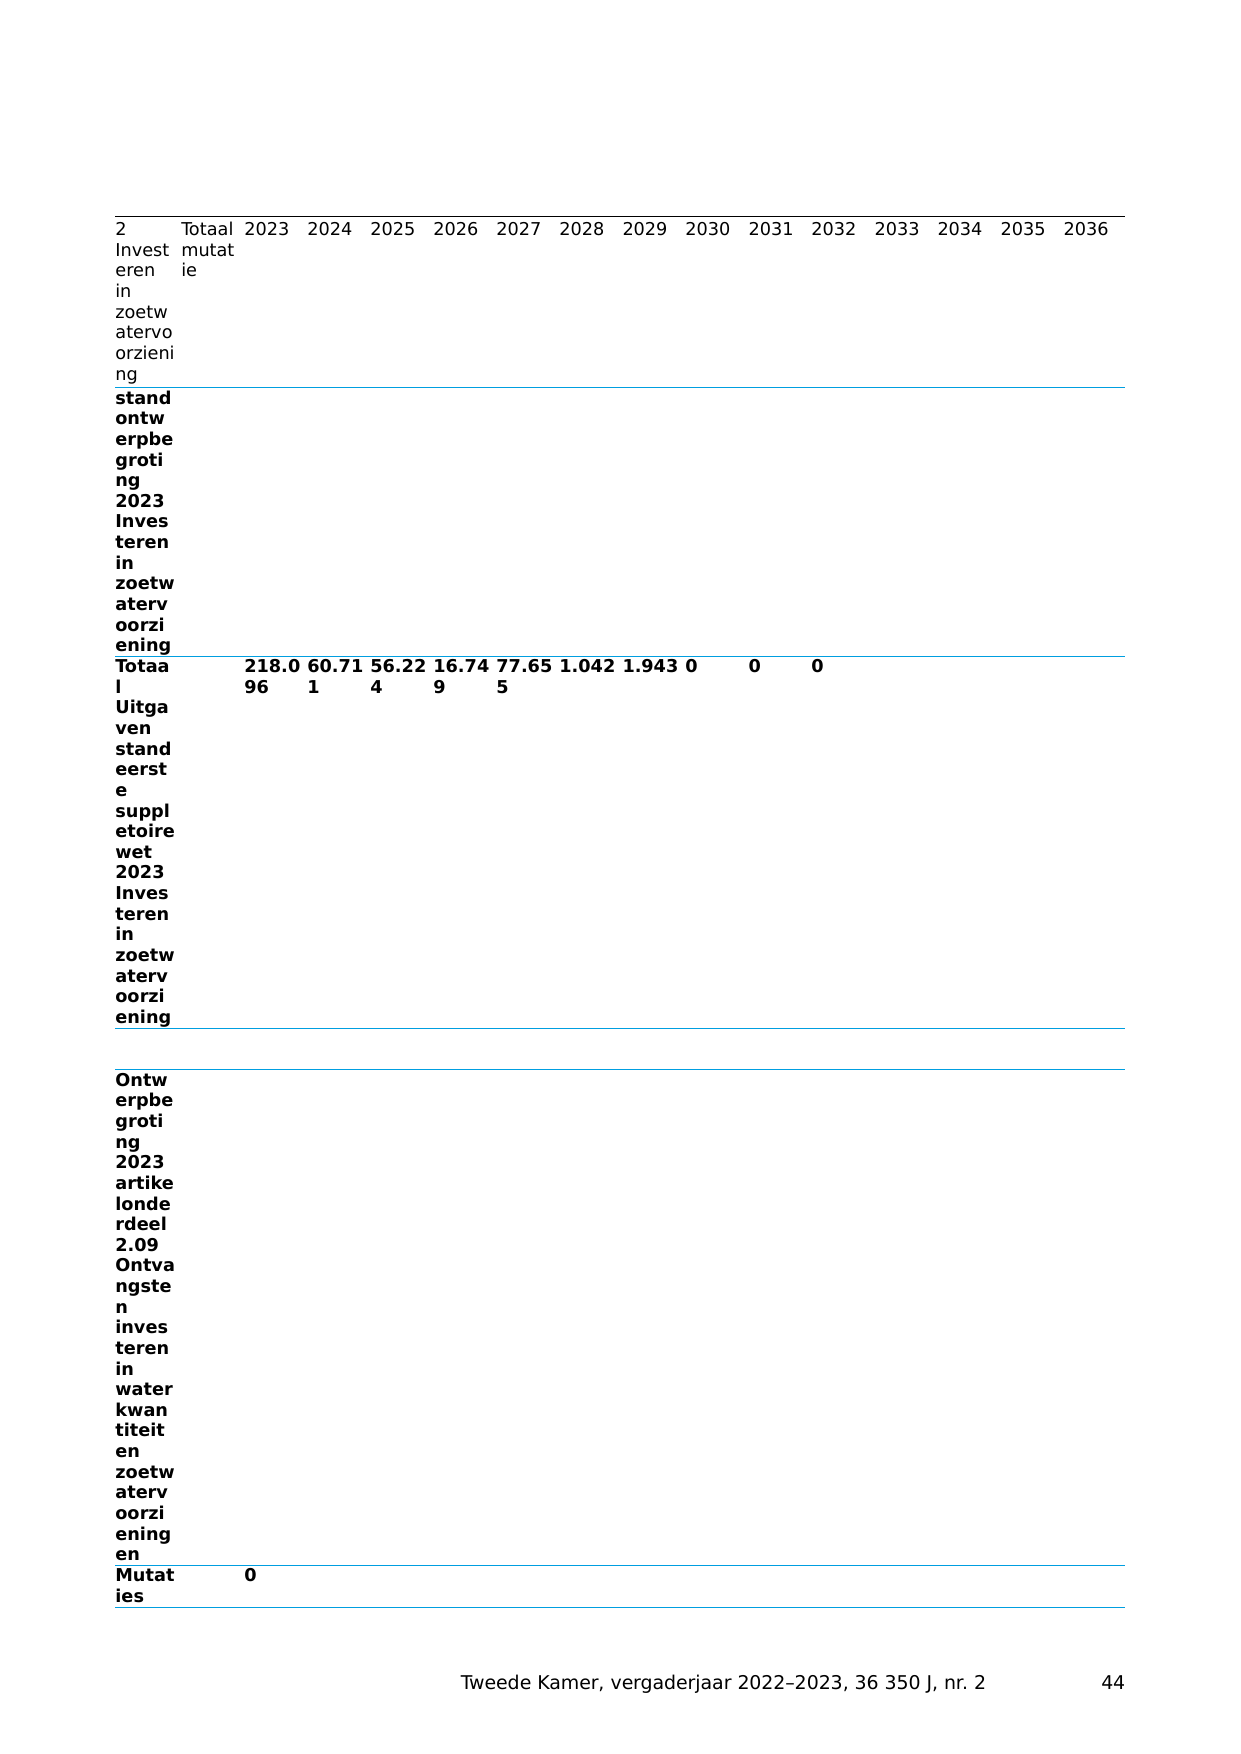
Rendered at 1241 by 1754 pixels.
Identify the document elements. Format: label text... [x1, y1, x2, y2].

table_cell 2023 [241, 217, 304, 387]
table_cell [241, 1070, 304, 1565]
table_cell [998, 388, 1060, 656]
table_cell [115, 1029, 178, 1049]
table_cell 2025 [367, 217, 430, 387]
table_cell [871, 1070, 934, 1565]
table_cell [934, 388, 997, 656]
table_cell [619, 1566, 682, 1607]
table_cell [493, 1049, 556, 1069]
table_cell [682, 1049, 745, 1069]
table_cell [934, 1049, 997, 1069]
table_cell Mutaties [115, 1566, 178, 1607]
table_cell [493, 1029, 556, 1049]
table_cell [871, 1049, 934, 1069]
table_cell [1060, 1049, 1125, 1069]
table_cell 56.224 [367, 657, 430, 1027]
table_cell 2035 [998, 217, 1060, 387]
table_header Tabel 13 [115, 191, 1125, 216]
table_cell [556, 388, 619, 656]
table_cell 0 [808, 657, 871, 1027]
table_cell [1060, 657, 1125, 1027]
table_cell [556, 1070, 619, 1565]
table_cell [1060, 388, 1125, 656]
table_cell [745, 1029, 808, 1049]
table_cell [871, 1029, 934, 1049]
table_cell [745, 1566, 808, 1607]
table_cell [304, 1070, 367, 1565]
table_cell Totaal Uitgaven stand eerste suppletoire wet 2023 Investeren in zoetwatervoorziening [115, 657, 178, 1027]
table_cell [556, 1029, 619, 1049]
table_cell [367, 1049, 430, 1069]
table_cell [745, 388, 808, 656]
table_cell [367, 1566, 430, 1607]
table_cell [556, 1049, 619, 1069]
table_cell [745, 1070, 808, 1565]
table_cell Totaal mutatie [178, 217, 241, 387]
table_cell 2031 [745, 217, 808, 387]
table_cell 0 [745, 657, 808, 1027]
table_cell [304, 1029, 367, 1049]
table_cell 2033 [871, 217, 934, 387]
table_cell [682, 388, 745, 656]
table_cell [682, 1566, 745, 1607]
table_cell [178, 388, 241, 656]
table_cell 2036 [1060, 217, 1125, 387]
table_cell 2 Investeren in zoetwatervoorziening [115, 217, 178, 387]
table_cell [430, 1049, 493, 1069]
table_cell 60.711 [304, 657, 367, 1027]
table_cell [1060, 1070, 1125, 1565]
table_cell [808, 1070, 871, 1565]
table_cell [934, 1070, 997, 1565]
table_cell 1.943 [619, 657, 682, 1027]
table_cell [241, 388, 304, 656]
table_cell [178, 1070, 241, 1565]
table_cell 2034 [934, 217, 997, 387]
table_cell [241, 1049, 304, 1069]
table_cell [178, 657, 241, 1027]
table_cell 1.042 [556, 657, 619, 1027]
table_cell [1060, 1029, 1125, 1049]
table_cell [430, 1566, 493, 1607]
table_cell 2028 [556, 217, 619, 387]
table_cell [304, 1566, 367, 1607]
table_cell [998, 657, 1060, 1027]
table_cell [493, 388, 556, 656]
table_cell [304, 388, 367, 656]
table_cell [808, 1049, 871, 1069]
table_cell [619, 388, 682, 656]
table_cell [998, 1070, 1060, 1565]
table_cell [871, 388, 934, 656]
table_cell [745, 1049, 808, 1069]
table_cell [493, 1566, 556, 1607]
table_cell [430, 1029, 493, 1049]
table_cell [998, 1049, 1060, 1069]
table_cell [493, 1070, 556, 1565]
table_cell [430, 388, 493, 656]
table_cell [115, 1049, 178, 1069]
table_cell 218.096 [241, 657, 304, 1027]
table_cell [808, 1029, 871, 1049]
table_cell [1060, 1566, 1125, 1607]
table_cell [178, 1566, 241, 1607]
table_cell [998, 1566, 1060, 1607]
table_cell [998, 1029, 1060, 1049]
table_cell 0 [682, 657, 745, 1027]
table_cell 2032 [808, 217, 871, 387]
table_cell [430, 1070, 493, 1565]
table_cell 2026 [430, 217, 493, 387]
table_cell [619, 1049, 682, 1069]
table_cell [934, 1029, 997, 1049]
table_cell [178, 1029, 241, 1049]
table_cell Ontwerpbegroting 2023 artikelonderdeel 2.09 Ontvangsten investeren in waterkwantiteit en zoetwatervoorzieningen [115, 1070, 178, 1565]
table_cell [808, 1566, 871, 1607]
table_cell [619, 1070, 682, 1565]
table_cell [304, 1049, 367, 1069]
table_cell [556, 1566, 619, 1607]
table_cell 2030 [682, 217, 745, 387]
table_cell 2024 [304, 217, 367, 387]
table_cell 0 [241, 1566, 304, 1607]
table_cell [808, 388, 871, 656]
table_cell [367, 1029, 430, 1049]
table_cell [682, 1070, 745, 1565]
table_cell 2027 [493, 217, 556, 387]
table_cell [682, 1029, 745, 1049]
table_cell [934, 657, 997, 1027]
table_cell [871, 1566, 934, 1607]
table_cell 77.655 [493, 657, 556, 1027]
table_cell 2029 [619, 217, 682, 387]
table_cell [367, 388, 430, 656]
table_cell stand ontwerpbegroting 2023 Investeren in zoetwatervoorziening [115, 388, 178, 656]
table_cell [871, 657, 934, 1027]
table_cell [241, 1029, 304, 1049]
table_cell [367, 1070, 430, 1565]
table_cell 16.749 [430, 657, 493, 1027]
table_cell [178, 1049, 241, 1069]
table_cell [619, 1029, 682, 1049]
table_cell [934, 1566, 997, 1607]
